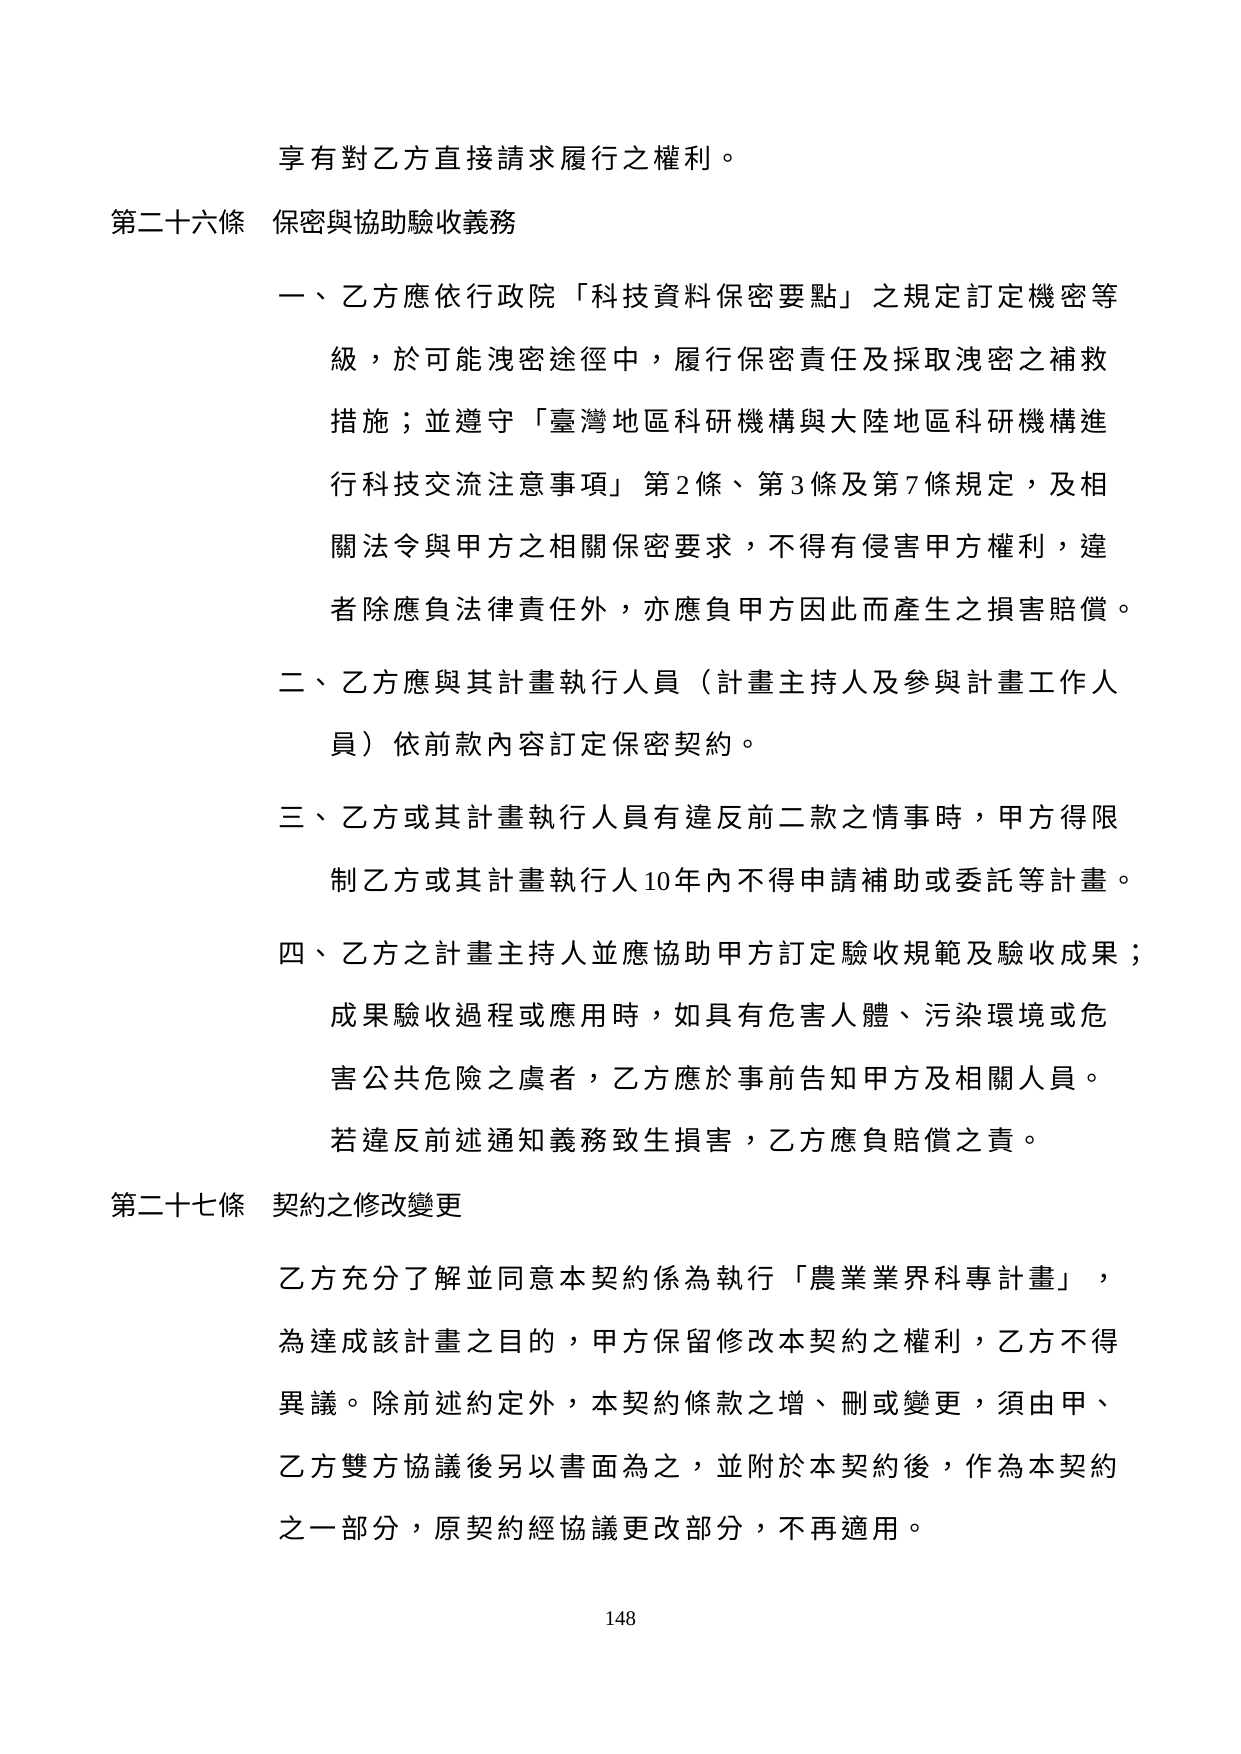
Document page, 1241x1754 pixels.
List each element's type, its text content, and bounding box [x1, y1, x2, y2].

text 二、乙方應與其計畫執行人員（計畫主持人及參與計畫工作人員）依前款內容訂定保密契約。 [272, 639, 1131, 764]
text 一、乙方應依行政院「科技資料保密要點」之規定訂定機密等級，於可能洩密途徑中，履行保密責任及採取洩密之補救措施；並遵守「臺灣地區科研機構與大陸地區科研機構進行科技交流注意事項」第2條、第3條及第7條規定，及相關法令與甲方之相關保密要求，不得有侵害甲方權利，違者除應負法律責任外，亦應負甲方因此而產生之損害賠償。 [272, 253, 1131, 628]
text 第二十六條 保密與協助驗收義務 [110, 201, 1131, 241]
text 四、乙方之計畫主持人並應協助甲方訂定驗收規範及驗收成果；成果驗收過程或應用時，如具有危害人體、污染環境或危害公共危險之虞者，乙方應於事前告知甲方及相關人員。若違反前述通知義務致生損害，乙方應負賠償之責。 [272, 909, 1131, 1159]
text 三、乙方或其計畫執行人員有違反前二款之情事時，甲方得限制乙方或其計畫執行人10年內不得申請補助或委託等計畫。 [272, 774, 1131, 899]
text 享有對乙方直接請求履行之權利。 [272, 115, 1131, 177]
text 乙方充分了解並同意本契約係為執行「農業業界科專計畫」，為達成該計畫之目的，甲方保留修改本契約之權利，乙方不得異議。除前述約定外，本契約條款之增、刪或變更，須由甲、乙方雙方協議後另以書面為之，並附於本契約後，作為本契約之一部分，原契約經協議更改部分，不再適用。 [272, 1236, 1131, 1548]
text 第二十七條 契約之修改變更 [110, 1183, 1131, 1223]
